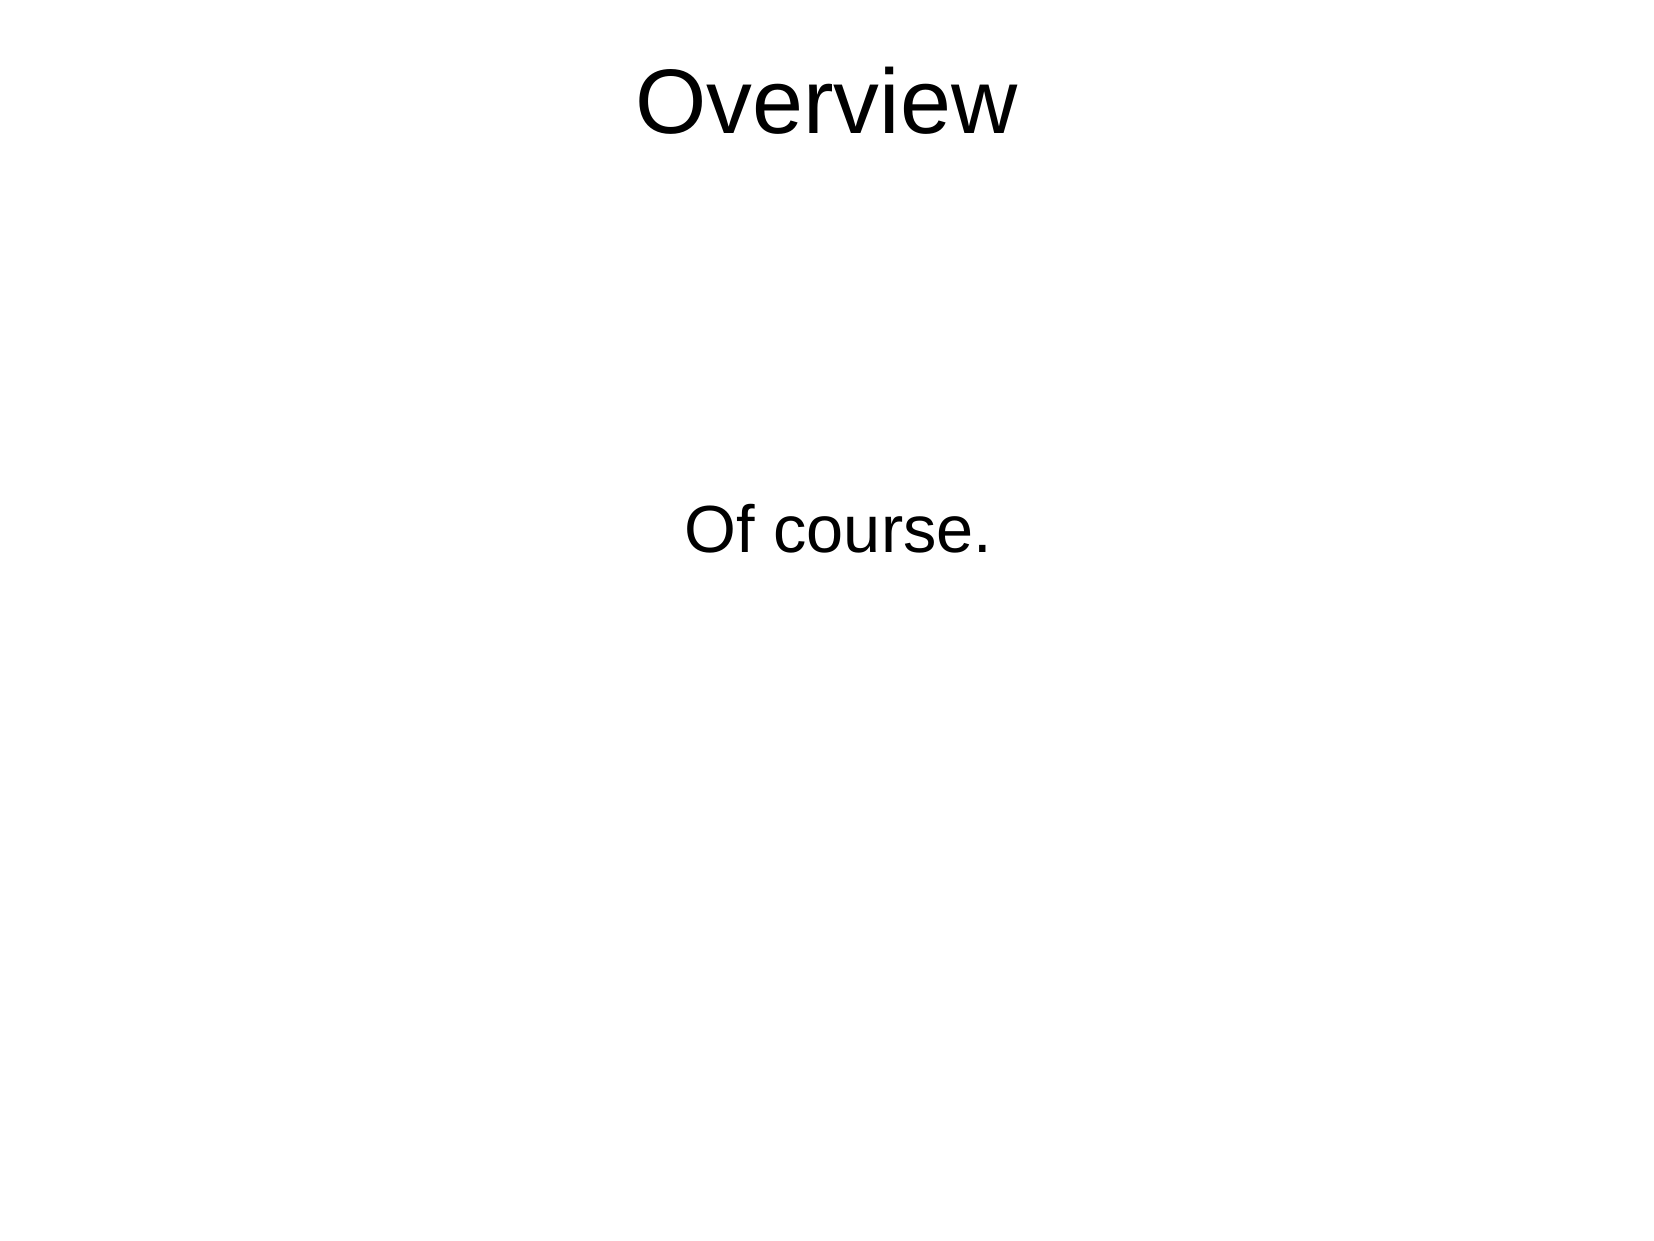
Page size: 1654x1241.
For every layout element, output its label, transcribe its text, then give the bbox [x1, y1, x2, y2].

subtitle Of course. [82, 49, 1571, 1010]
